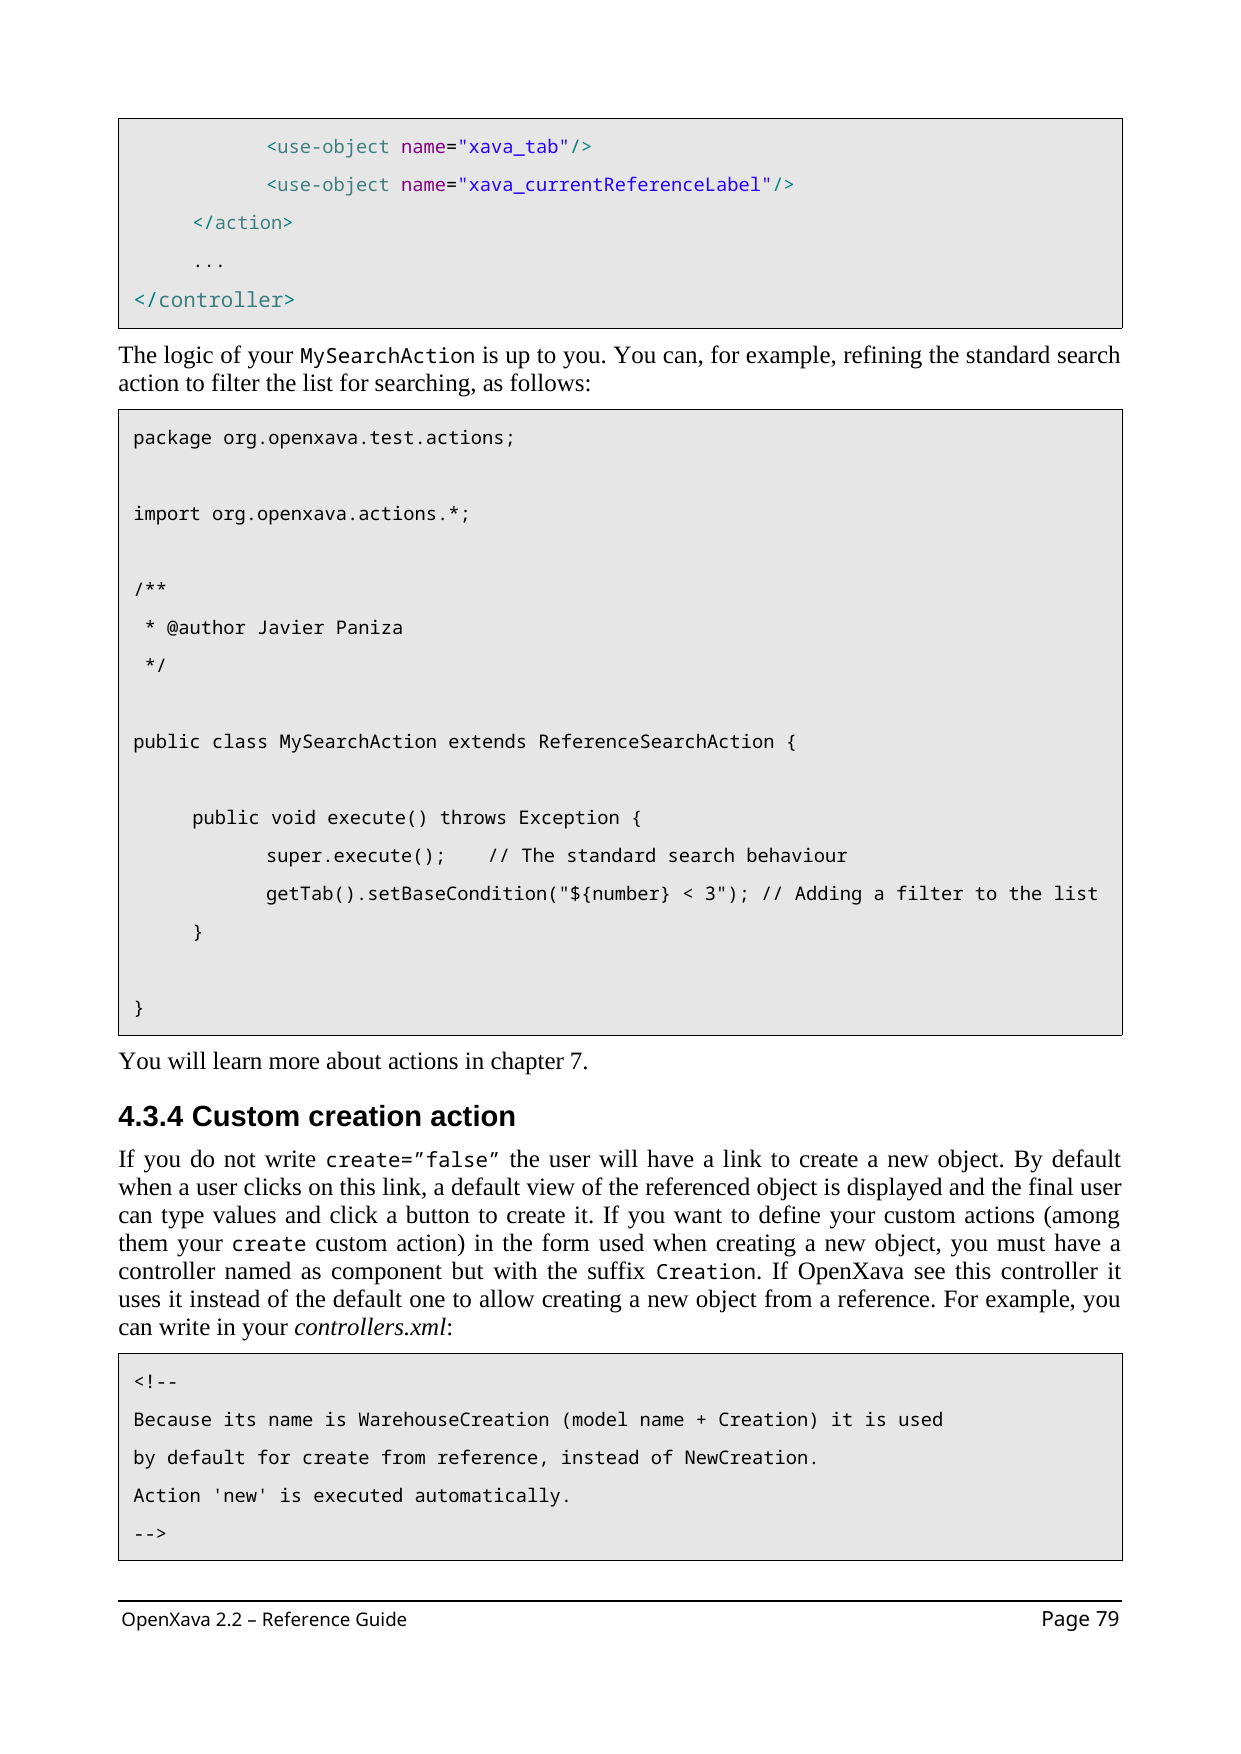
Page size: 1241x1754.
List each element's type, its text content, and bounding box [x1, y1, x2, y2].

text ... [119, 232, 1122, 270]
text super.execute(); // The standard search behaviour [119, 827, 1122, 865]
text /** [119, 561, 1122, 599]
text The logic of your MySearchAction is up to you. You can, for example, refining the standard search action to filter the list for searching, as follows: [118, 341, 1122, 397]
text <!-- [119, 1354, 1122, 1391]
text import org.openxava.actions.*; [119, 485, 1122, 523]
text <use-object name="xava_currentReferenceLabel"/> [119, 156, 1122, 194]
text public class MySearchAction extends ReferenceSearchAction { [119, 713, 1122, 751]
subtitle Custom creation action [118, 1100, 1122, 1133]
text <use-object name="xava_tab"/> [119, 119, 1122, 156]
text Because its name is WarehouseCreation (model name + Creation) it is used [119, 1391, 1122, 1429]
text } [119, 979, 1122, 1035]
text If you do not write create=”false” the user will have a link to create a new object. By default when a user clicks on this link, a default view of the referenced object is displayed and the final user can type values and click a button to create it. If you want to define your custom actions (among them your create custom action) in the form used when creating a new object, you must have a controller named as component but with the suffix Creation. If OpenXava see this controller it uses it instead of the default one to allow creating a new object from a reference. For example, you can write in your controllers.xml: [118, 1145, 1122, 1341]
text by default for create from reference, instead of NewCreation. [119, 1429, 1122, 1467]
text } [119, 903, 1122, 941]
text getTab().setBaseCondition("${number} < 3"); // Adding a filter to the list [119, 865, 1122, 903]
text You will learn more about actions in chapter 7. [118, 1047, 1122, 1075]
text </action> [119, 194, 1122, 232]
text public void execute() throws Exception { [119, 789, 1122, 827]
text * @author Javier Paniza [119, 599, 1122, 637]
text Action 'new' is executed automatically. [119, 1467, 1122, 1505]
text --> [119, 1505, 1122, 1560]
text </controller> [119, 270, 1122, 328]
text */ [119, 637, 1122, 675]
text package org.openxava.test.actions; [119, 410, 1122, 447]
